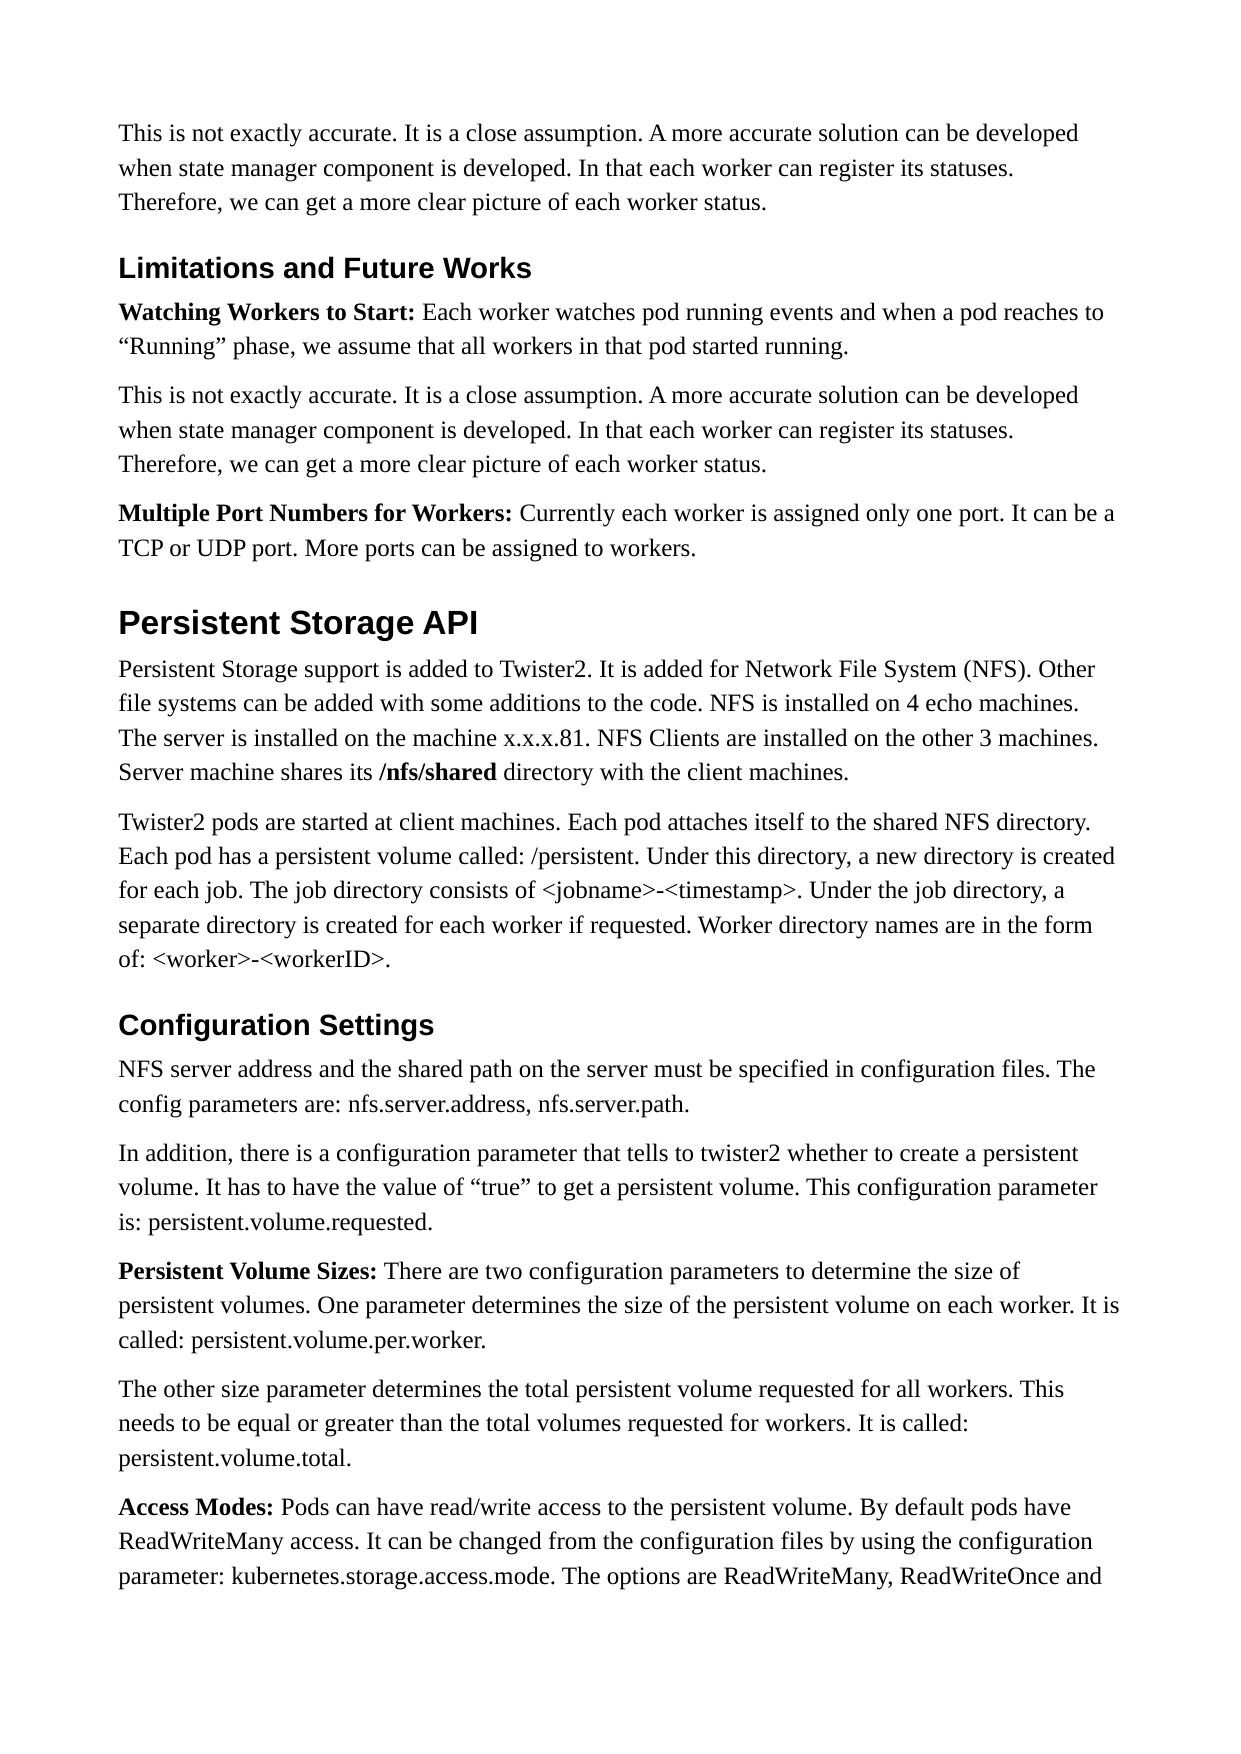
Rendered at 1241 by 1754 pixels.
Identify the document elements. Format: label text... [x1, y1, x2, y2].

text This is not exactly accurate. It is a close assumption. A more accurate solution can be developed when state manager component is developed. In that each worker can register its statuses. Therefore, we can get a more clear picture of each worker status. [118, 381, 1122, 478]
text Access Modes: Pods can have read/write access to the persistent volume. By default pods have ReadWriteMany access. It can be changed from the configuration files by using the configuration parameter: kubernetes.storage.access.mode. The options are ReadWriteMany, ReadWriteOnce and [118, 1492, 1122, 1590]
text Persistent Volume Sizes: There are two configuration parameters to determine the size of persistent volumes. One parameter determines the size of the persistent volume on each worker. It is called: persistent.volume.per.worker. [118, 1256, 1122, 1354]
text The other size parameter determines the total persistent volume requested for all workers. This needs to be equal or greater than the total volumes requested for workers. It is called: persistent.volume.total. [118, 1374, 1122, 1472]
text Twister2 pods are started at client machines. Each pod attaches itself to the shared NFS directory. Each pod has a persistent volume called: /persistent. Under this directory, a new directory is created for each job. The job directory consists of <jobname>-<timestamp>. Under the job directory, a separate directory is created for each worker if requested. Worker directory names are in the form of: <worker>-<workerID>. [118, 807, 1122, 973]
text This is not exactly accurate. It is a close assumption. A more accurate solution can be developed when state manager component is developed. In that each worker can register its statuses. Therefore, we can get a more clear picture of each worker status. [118, 118, 1122, 216]
text In addition, there is a configuration parameter that tells to twister2 whether to create a persistent volume. It has to have the value of “true” to get a persistent volume. This configuration parameter is: persistent.volume.requested. [118, 1138, 1122, 1236]
text Watching Workers to Start: Each worker watches pod running events and when a pod reaches to “Running” phase, we assume that all workers in that pod started running. [118, 297, 1122, 360]
text Persistent Storage support is added to Twister2. It is added for Network File System (NFS). Other file systems can be added with some additions to the code. NFS is installed on 4 echo machines. The server is installed on the machine x.x.x.81. NFS Clients are installed on the other 3 machines. Server machine shares its /nfs/shared directory with the client machines. [118, 654, 1122, 786]
text Multiple Port Numbers for Workers: Currently each worker is assigned only one port. It can be a TCP or UDP port. More ports can be assigned to workers. [118, 498, 1122, 562]
subtitle Persistent Storage API [118, 603, 1122, 642]
subtitle Limitations and Future Works [118, 251, 1122, 284]
text NFS server address and the shared path on the server must be specified in configuration files. The config parameters are: nfs.server.address, nfs.server.path. [118, 1054, 1122, 1118]
subtitle Configuration Settings [118, 1008, 1122, 1042]
